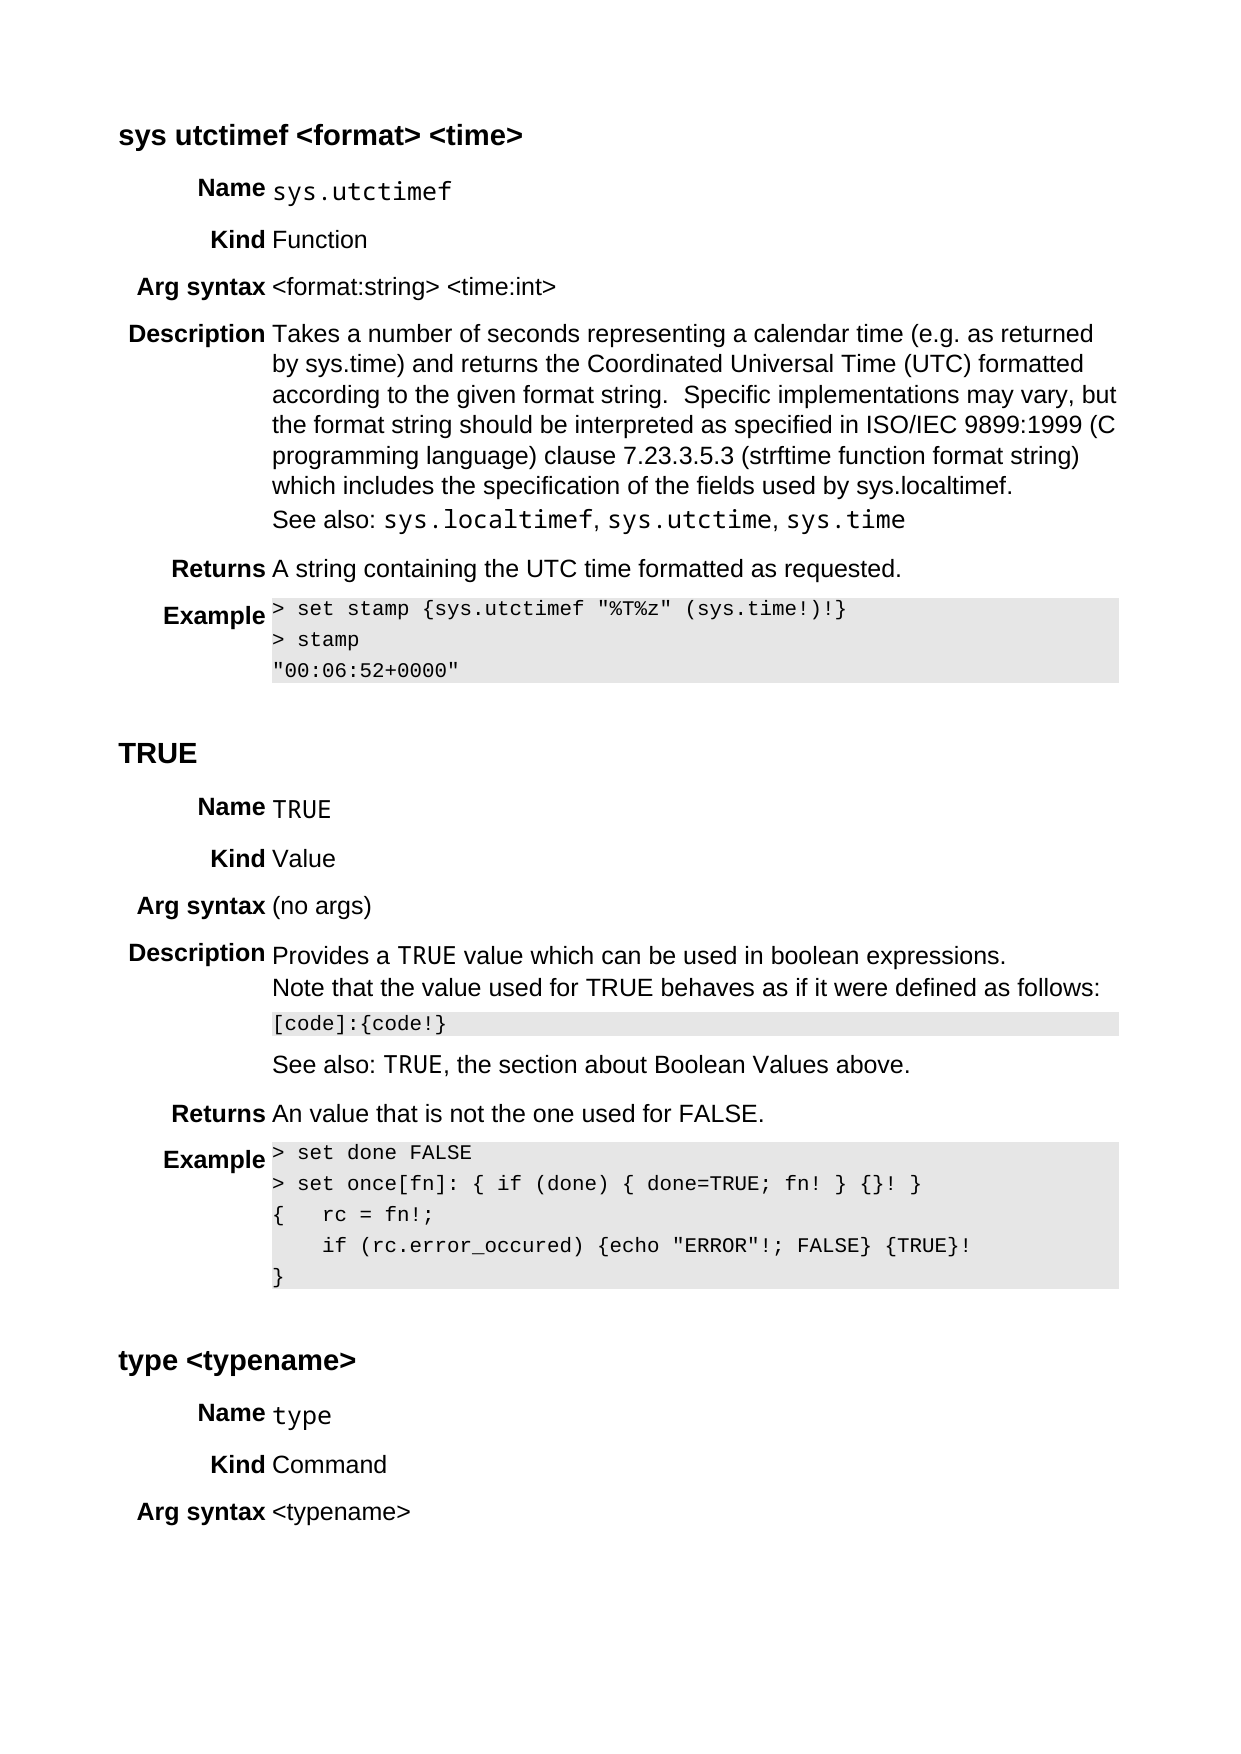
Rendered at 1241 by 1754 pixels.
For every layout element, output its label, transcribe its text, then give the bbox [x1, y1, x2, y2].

table_cell Takes a number of seconds representing a calendar time (e.g. as returned by sys.time) and returns the Coordinated Universal Time (UTC) formatted according to the given format string. Specific implementations may vary, but the format string should be interpreted as specified in ISO/IEC 9899:1999 (C programming language) clause 7.23.3.5.3 (strftime function format string) which includes the specification of the fields used by sys.localtimef. See also: sys.localtimef, sys.utctime, sys.time [269, 310, 1122, 545]
table_cell (no args) [269, 882, 1122, 928]
table_header sys.utctimef [269, 164, 1122, 216]
table_cell Command [269, 1441, 1122, 1488]
table_header Name [118, 783, 269, 835]
table_header Name [118, 164, 269, 216]
table_cell Kind [118, 1441, 269, 1488]
table_cell <typename> [269, 1488, 1122, 1534]
table_cell Description [118, 310, 269, 545]
table_cell Arg syntax [118, 882, 269, 928]
table_header TRUE [269, 783, 1122, 835]
table_cell Example [118, 1136, 269, 1295]
table_cell Arg syntax [118, 263, 269, 310]
table_cell <format:string> <time:int> [269, 263, 1122, 310]
table_cell Kind [118, 835, 269, 882]
table_cell > set done FALSE > set once[fn]: { if (done) { done=TRUE; fn! } {}! } { rc = fn!; if (rc.error_occured) {echo "ERROR"!; FALSE} {TRUE}! } [269, 1136, 1122, 1295]
table_cell Returns [118, 1090, 269, 1136]
table_cell Returns [118, 545, 269, 592]
subtitle TRUE [118, 737, 1122, 770]
table_cell Function [269, 216, 1122, 263]
subtitle sys utctimef <format> <time> [118, 118, 1122, 152]
table_cell > set stamp {sys.utctimef "%T%z" (sys.time!)!} > stamp "00:06:52+0000" [269, 592, 1122, 689]
table_cell Kind [118, 216, 269, 263]
table_header type [269, 1389, 1122, 1441]
subtitle type <typename> [118, 1343, 1122, 1376]
table_cell Value [269, 835, 1122, 882]
table_cell An value that is not the one used for FALSE. [269, 1090, 1122, 1136]
table_header Name [118, 1389, 269, 1441]
table_cell A string containing the UTC time formatted as requested. [269, 545, 1122, 592]
table_cell Arg syntax [118, 1488, 269, 1534]
table_cell Description [118, 929, 269, 1089]
table_cell Example [118, 592, 269, 689]
table_cell Provides a TRUE value which can be used in boolean expressions. Note that the value used for TRUE behaves as if it were defined as follows: [code]:{code!} See also: TRUE, the section about Boolean Values above. [269, 929, 1122, 1089]
